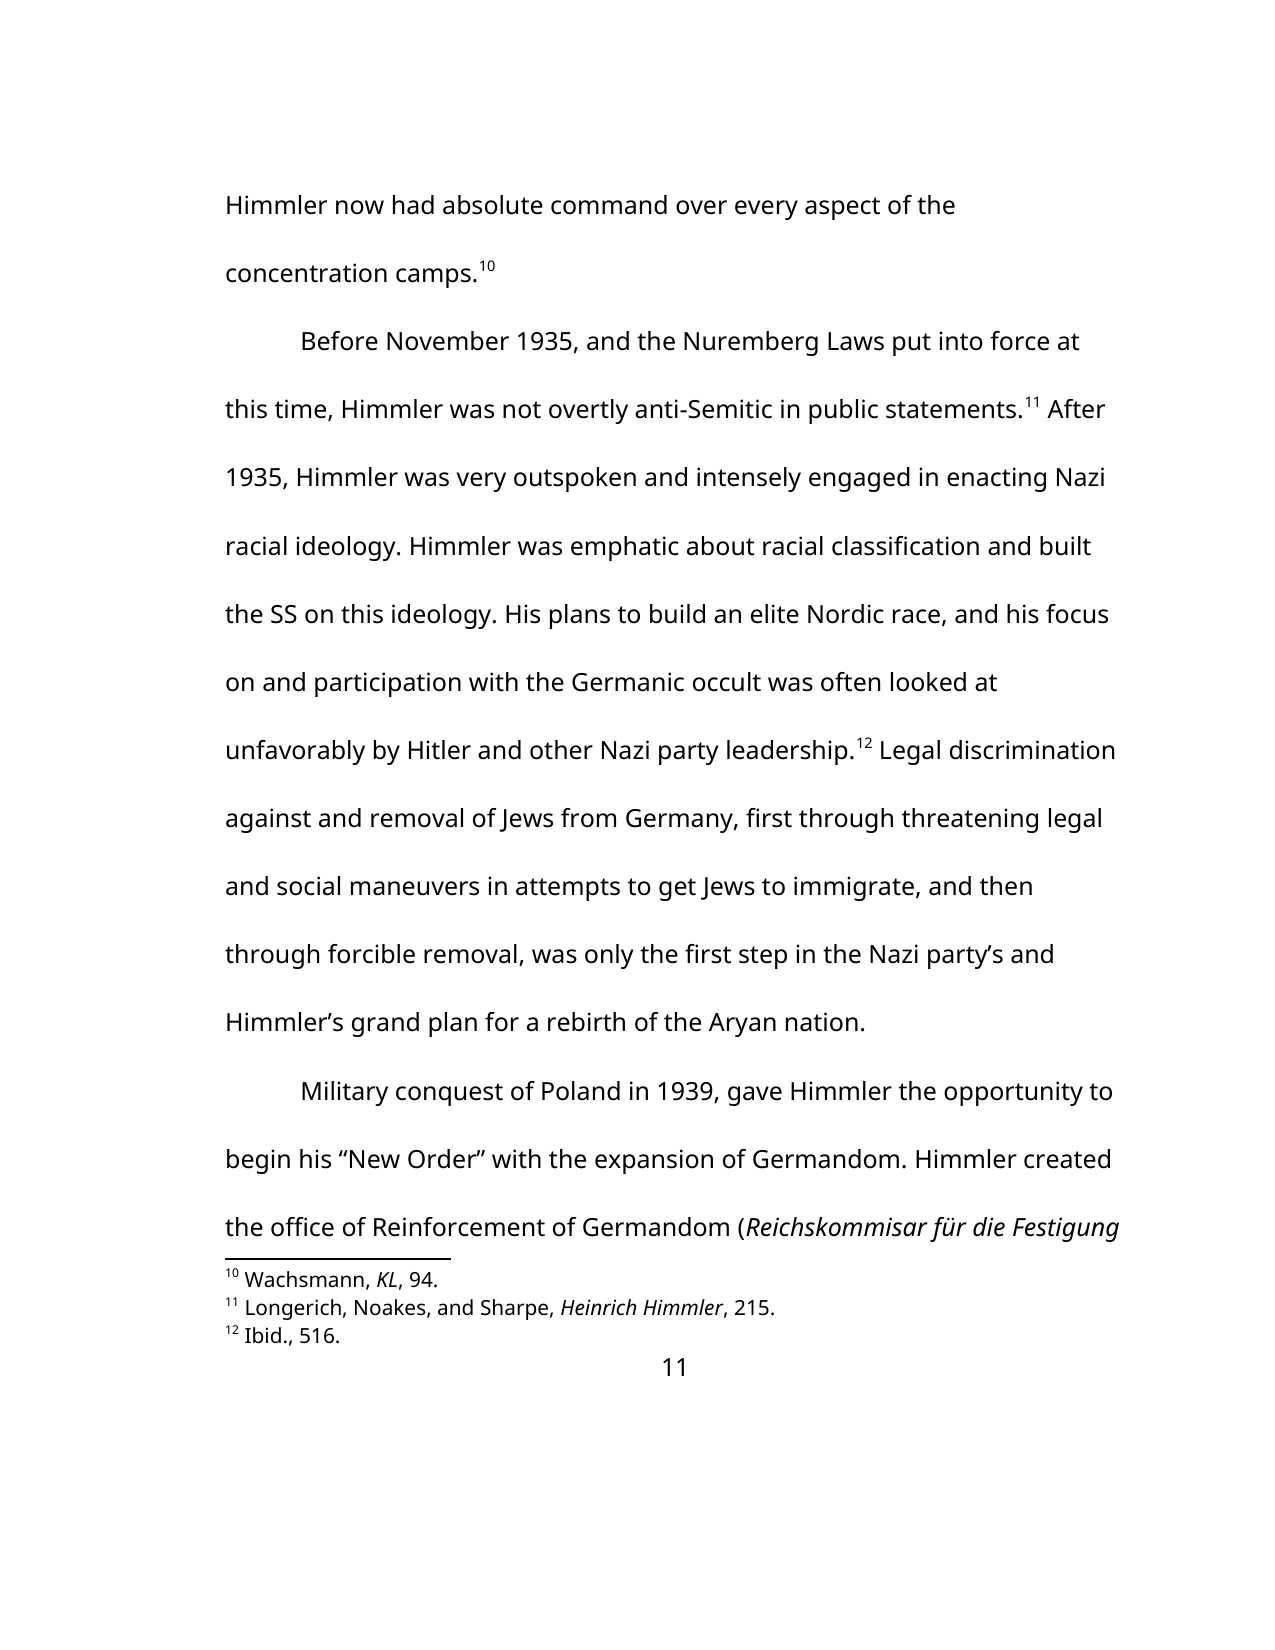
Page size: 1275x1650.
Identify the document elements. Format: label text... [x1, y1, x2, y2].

text Ibid., 516. [225, 1322, 1125, 1350]
text Military conquest of Poland in 1939, gave Himmler the opportunity to begin his “New Order” with the expansion of Germandom. Himmler created the office of Reinforcement of Germandom (Reichskommisar für die Festigung [225, 1073, 1125, 1243]
text Longerich, Noakes, and Sharpe, Heinrich Himmler, 215. [225, 1293, 1125, 1322]
text Wachsmann, KL, 94. [225, 1265, 1125, 1293]
text Before November 1935, and the Nuremberg Laws put into force at this time, Himmler was not overtly anti-Semitic in public statements. After 1935, Himmler was very outspoken and intensely engaged in enacting Nazi racial ideology. Himmler was emphatic about racial classification and built the SS on this ideology. His plans to build an elite Nordic race, and his focus on and participation with the Germanic occult was often looked at unfavorably by Hitler and other Nazi party leadership. Legal discrimination against and removal of Jews from Germany, first through threatening legal and social maneuvers in attempts to get Jews to immigrate, and then through forcible removal, was only the first step in the Nazi party’s and Himmler’s grand plan for a rebirth of the Aryan nation. [225, 324, 1125, 1039]
text Himmler now had absolute command over every aspect of the concentration camps. [225, 187, 1125, 290]
